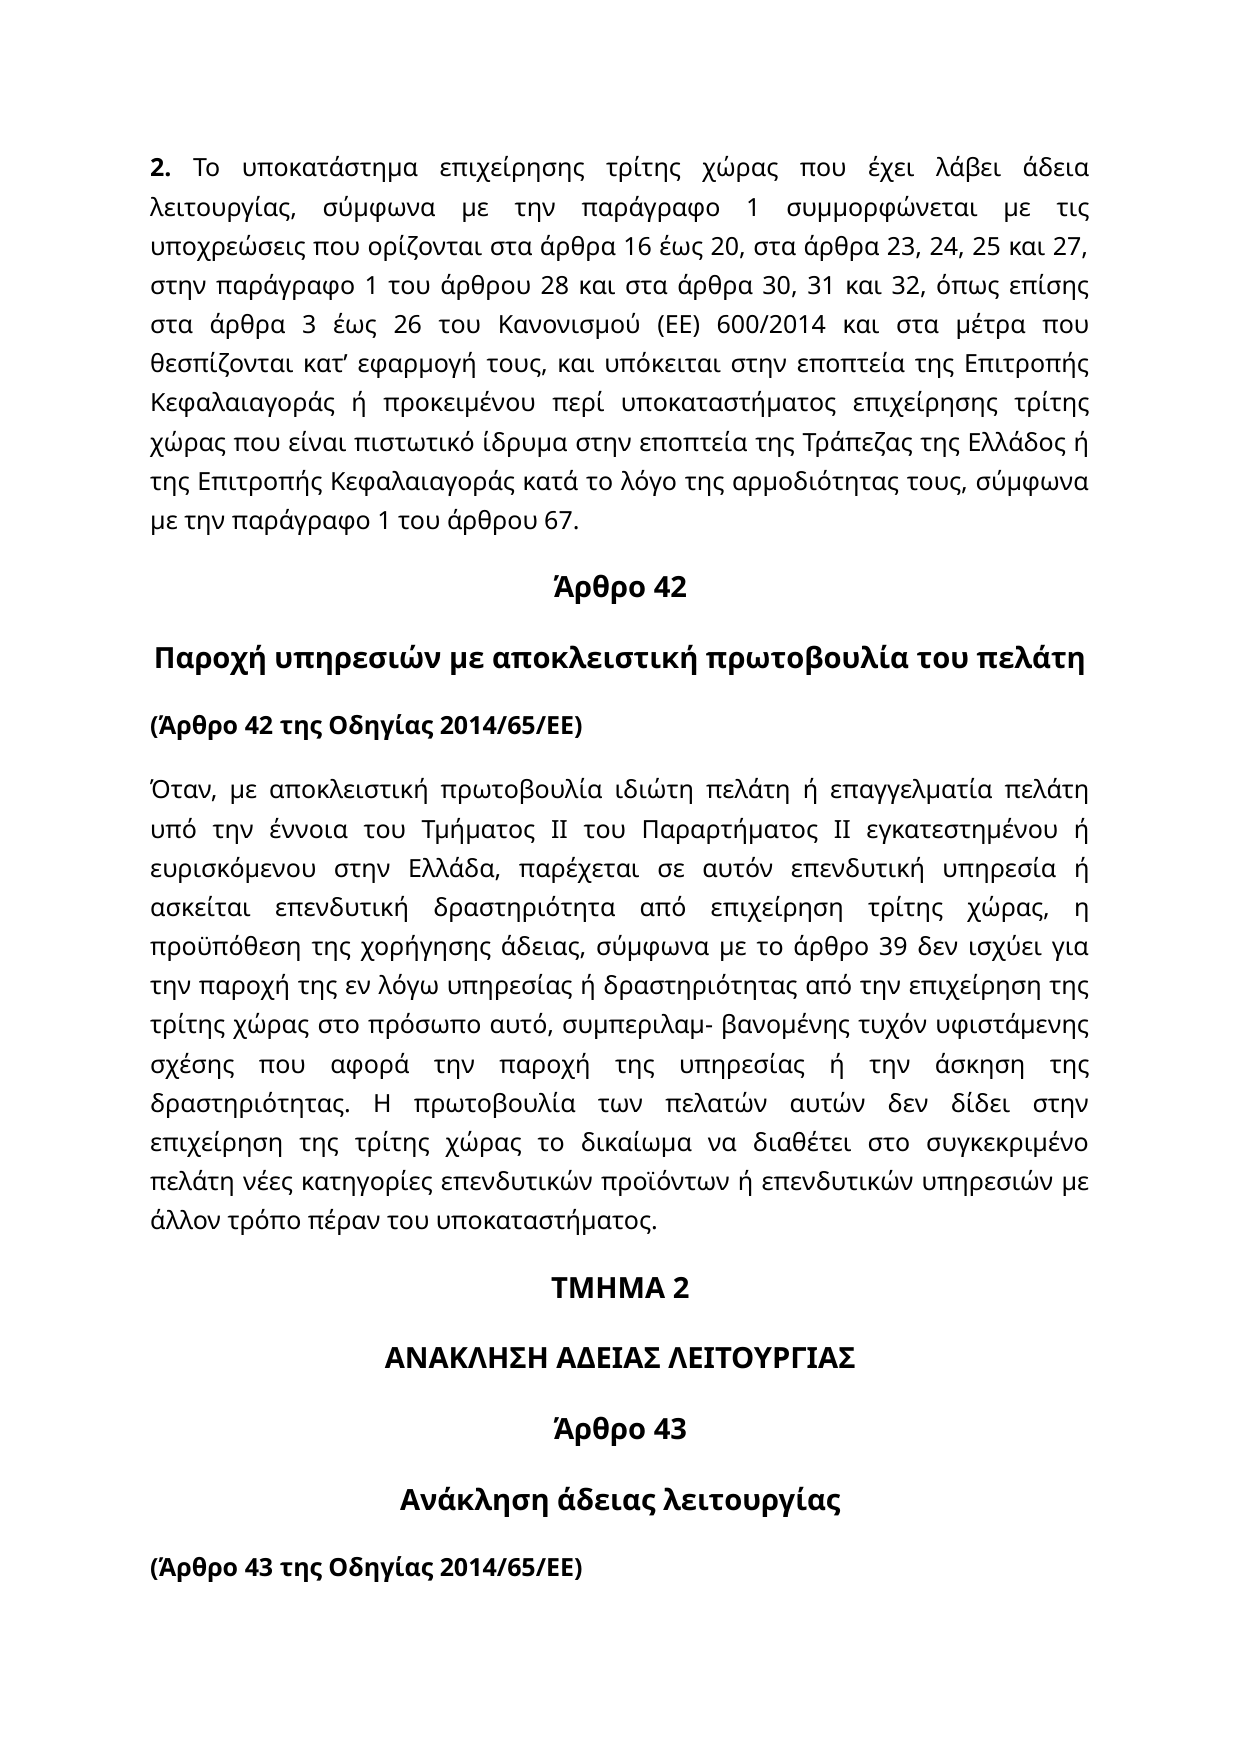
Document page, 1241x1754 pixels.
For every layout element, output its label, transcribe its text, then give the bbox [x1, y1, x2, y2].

text Όταν, με αποκλειστική πρωτοβουλία ιδιώτη πελάτη ή επαγγελματία πελάτη υπό την έννοια του Τμήματος II του Παραρτήματος II εγκατεστημένου ή ευρισκόμενου στην Ελλάδα, παρέχεται σε αυτόν επενδυτική υπηρεσία ή ασκείται επενδυτική δραστηριότητα από επιχείρηση τρίτης χώρας, η προϋπόθεση της χορήγησης άδειας, σύμφωνα με το άρθρο 39 δεν ισχύει για την παροχή της εν λόγω υπηρεσίας ή δραστηριότητας από την επιχείρηση της τρίτης χώρας στο πρόσωπο αυτό, συμπεριλαμ- βανομένης τυχόν υφιστάμενης σχέσης που αφορά την παροχή της υπηρεσίας ή την άσκηση της δραστηριότητας. Η πρωτοβουλία των πελατών αυτών δεν δίδει στην επιχείρηση της τρίτης χώρας το δικαίωμα να διαθέτει στο συγκεκριμένο πελάτη νέες κατηγορίες επενδυτικών προϊόντων ή επενδυτικών υπηρεσιών με άλλον τρόπο πέραν του υποκαταστήματος. [150, 772, 1090, 1237]
subtitle Ανάκληση άδειας λειτουργίας [150, 1479, 1090, 1519]
text (Άρθρο 42 της Οδηγίας 2014/65/ΕΕ) [150, 708, 1090, 742]
subtitle ΤΜΗΜΑ 2 [150, 1267, 1090, 1307]
text 2. Το υποκατάστημα επιχείρησης τρίτης χώρας που έχει λάβει άδεια λειτουργίας, σύμφωνα με την παράγραφο 1 συμμορφώνεται με τις υποχρεώσεις που ορίζονται στα άρθρα 16 έως 20, στα άρθρα 23, 24, 25 και 27, στην παράγραφο 1 του άρθρου 28 και στα άρθρα 30, 31 και 32, όπως επίσης στα άρθρα 3 έως 26 του Κανονισμού (ΕΕ) 600/2014 και στα μέτρα που θεσπίζονται κατ’ εφαρμογή τους, και υπόκειται στην εποπτεία της Επιτροπής Κεφαλαιαγοράς ή προκειμένου περί υποκαταστήματος επιχείρησης τρίτης χώρας που είναι πιστωτικό ίδρυμα στην εποπτεία της Τράπεζας της Ελλάδος ή της Επιτροπής Κεφαλαιαγοράς κατά το λόγο της αρμοδιότητας τους, σύμφωνα με την παράγραφο 1 του άρθρου 67. [150, 150, 1090, 537]
subtitle Άρθρο 42 [150, 567, 1090, 606]
subtitle Άρθρο 43 [150, 1408, 1090, 1448]
text (Άρθρο 43 της Οδηγίας 2014/65/ΕΕ) [150, 1549, 1090, 1584]
subtitle ΑΝΑΚΛΗΣΗ ΑΔΕΙΑΣ ΛΕΙΤΟΥΡΓΙΑΣ [150, 1338, 1090, 1377]
subtitle Παροχή υπηρεσιών με αποκλειστική πρωτοβουλία του πελάτη [150, 637, 1090, 677]
